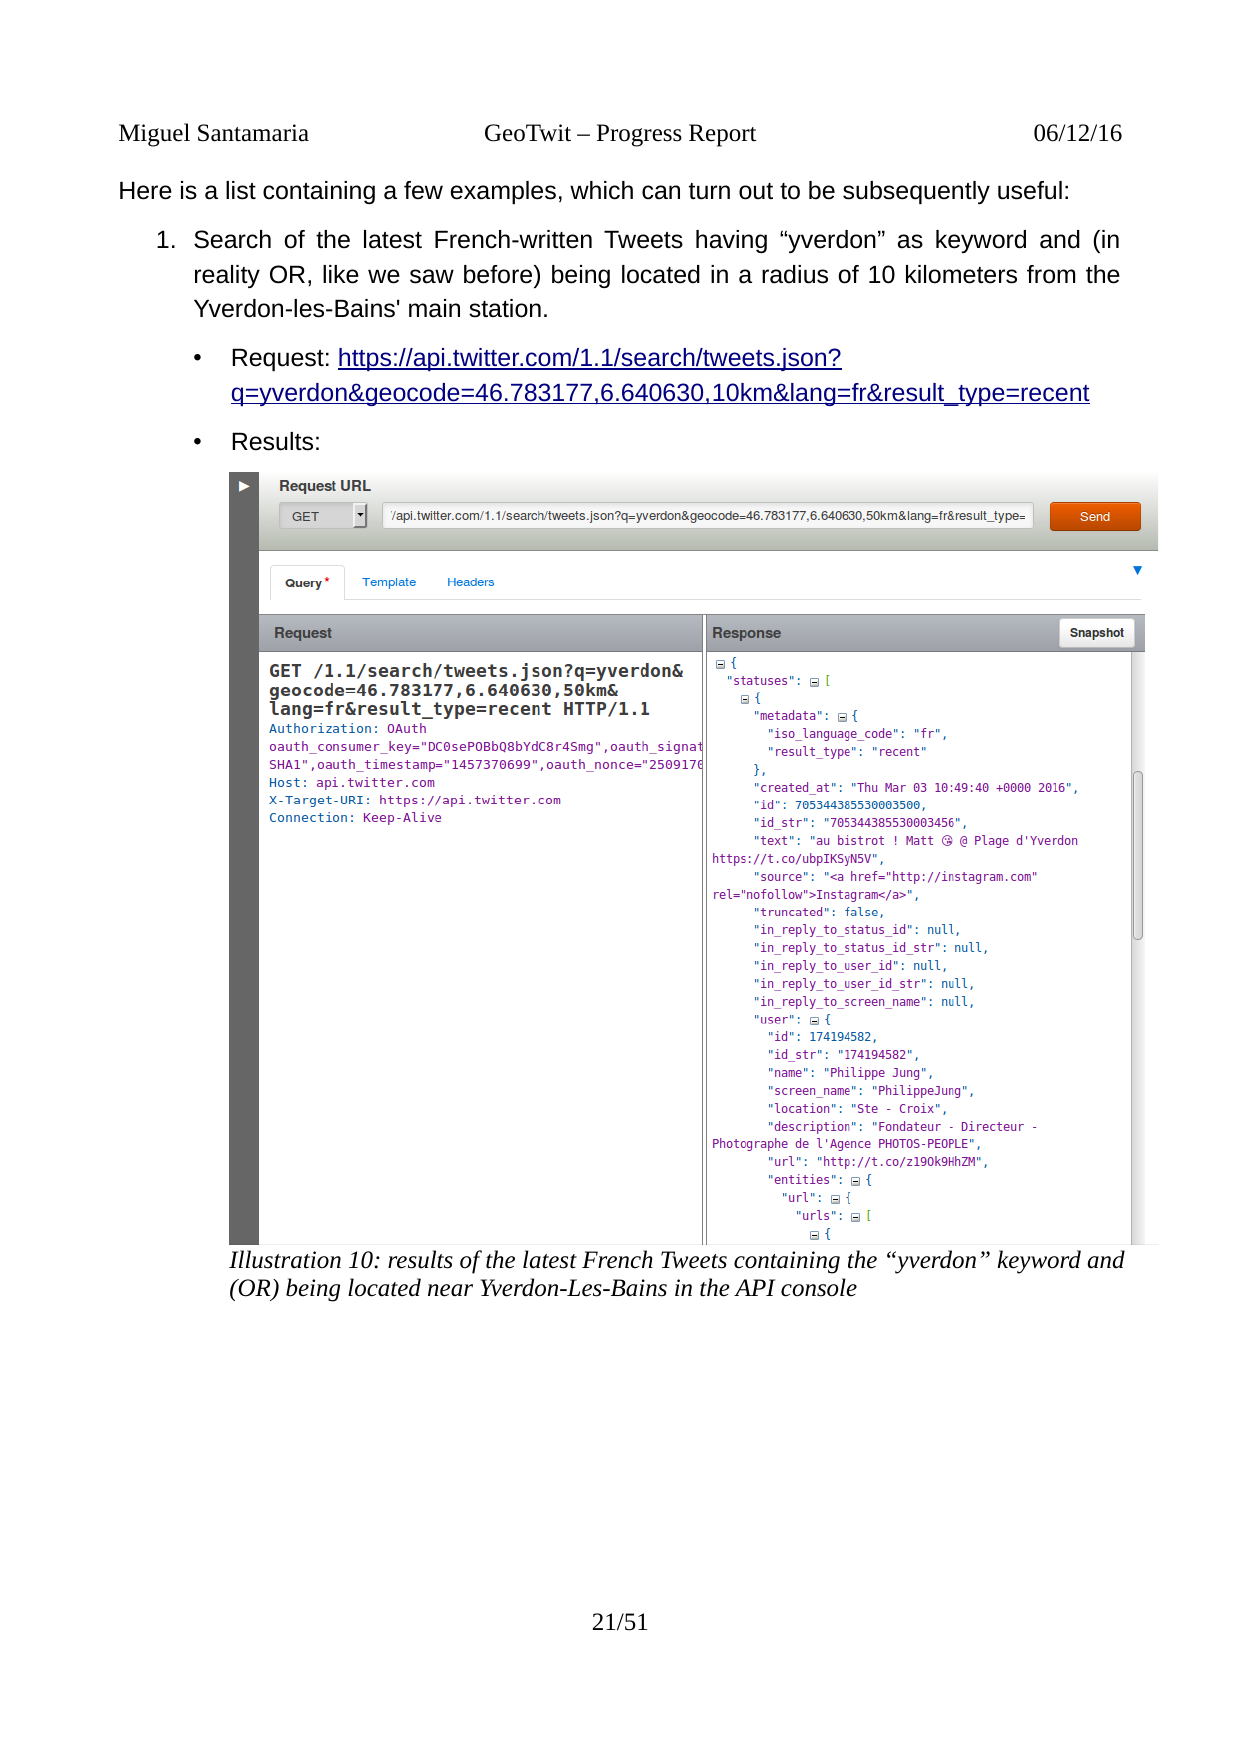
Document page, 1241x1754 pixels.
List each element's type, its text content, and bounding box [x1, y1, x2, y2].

list Search of the latest French-written Tweets having “yverdon” as keyword and (in reality OR, like we saw before) being located in a radius of 10 kilometers from the Yverdon-les-Bains' main station. [156, 225, 1122, 323]
list Results: [193, 427, 1158, 1331]
list Illustration 10: results of the latest French Tweets containing the “yverdon” keyword and (OR) being located near Yverdon-Les-Bains in the API console [229, 1245, 1158, 1302]
text Here is a list containing a few examples, which can turn out to be subsequently useful: [118, 176, 1122, 205]
picture [229, 472, 1159, 1245]
list Request: https://api.twitter.com/1.1/search/tweets.json?q=yverdon&geocode=46.783177,6.640630,10km&lang=fr&result_type=recent [193, 343, 1122, 407]
